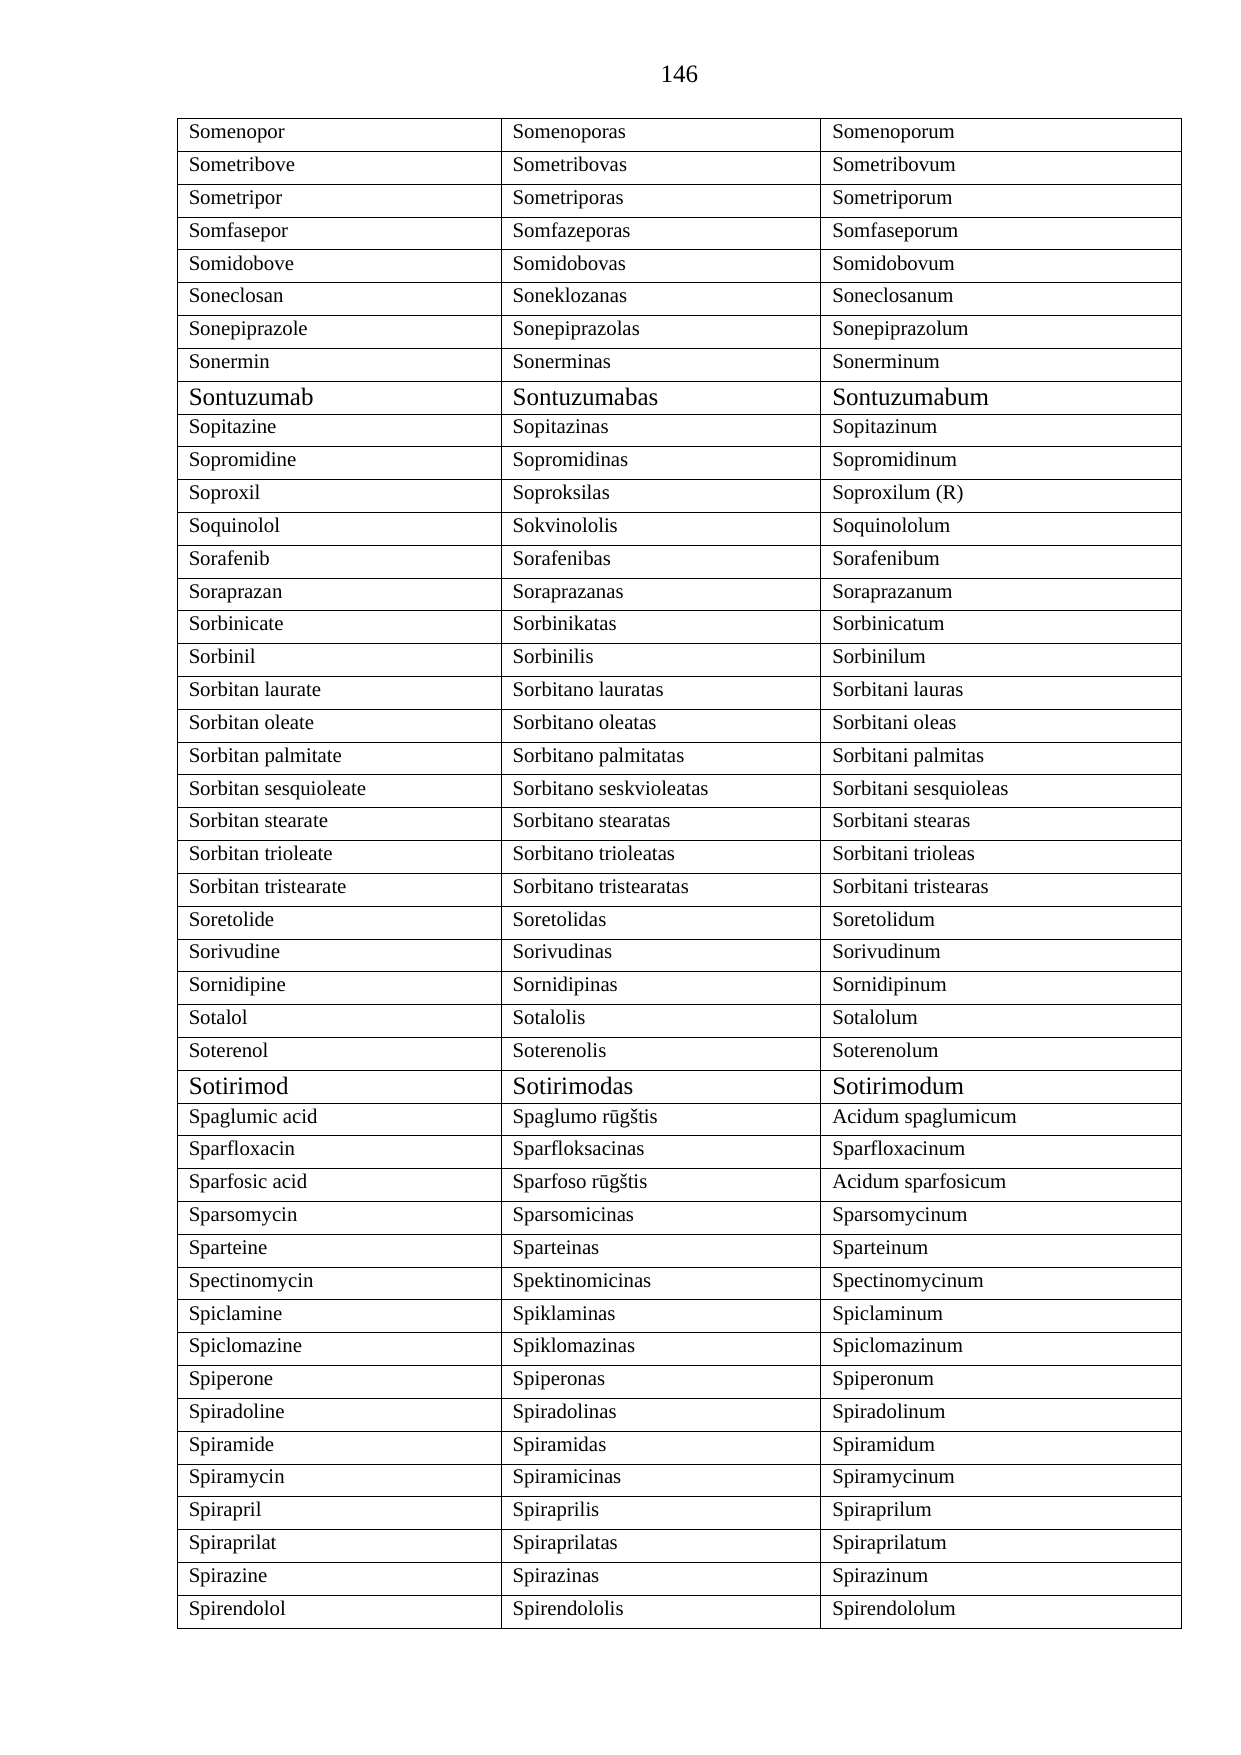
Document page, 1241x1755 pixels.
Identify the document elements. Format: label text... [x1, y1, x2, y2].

table_cell Sorbinicate [178, 611, 501, 643]
table_cell Soraprazanum [821, 579, 1181, 610]
table_cell Spiperone [178, 1366, 501, 1398]
table_cell Sometripor [178, 185, 501, 217]
table_cell Sorbitani oleas [821, 710, 1181, 742]
table_cell Soterenol [178, 1038, 501, 1070]
table_cell Sorbitani trioleas [821, 841, 1181, 873]
table_cell Sonermin [178, 349, 501, 381]
table_cell Sotalolis [502, 1005, 820, 1037]
table_cell Spectinomycinum [821, 1268, 1181, 1299]
table_cell Sonepiprazolum [821, 316, 1181, 348]
table_cell Soraprazan [178, 579, 501, 610]
table_cell Spirendolol [178, 1596, 501, 1627]
table_cell Sparteinas [502, 1235, 820, 1267]
table_cell Sokvinololis [502, 513, 820, 545]
table_cell Sorafenib [178, 546, 501, 577]
table_cell Spiramide [178, 1432, 501, 1463]
table_cell Sorafenibas [502, 546, 820, 577]
table_cell Sparfloxacinum [821, 1136, 1181, 1168]
table_cell Sorbitan oleate [178, 710, 501, 742]
table_cell Sometriporum [821, 185, 1181, 217]
table_cell Sparfloksacinas [502, 1136, 820, 1168]
table_cell Spiradoline [178, 1399, 501, 1431]
table_cell Soproksilas [502, 480, 820, 512]
table_cell Sopitazinum [821, 415, 1181, 446]
table_cell Sorbinikatas [502, 611, 820, 643]
table_cell Soterenolis [502, 1038, 820, 1070]
table_cell Spirapril [178, 1497, 501, 1529]
table_cell Sorbitan trioleate [178, 841, 501, 873]
table_cell Sotirimodum [821, 1071, 1181, 1102]
table_cell Sparfoso rūgštis [502, 1169, 820, 1201]
table_cell Sopitazine [178, 415, 501, 446]
table_cell Somidobove [178, 250, 501, 282]
table_cell Sparteine [178, 1235, 501, 1267]
table_cell Sparfosic acid [178, 1169, 501, 1201]
table_cell Sopitazinas [502, 415, 820, 446]
table_cell Sorbitan stearate [178, 808, 501, 840]
table_cell Sornidipinas [502, 972, 820, 1004]
table_cell Sorbitano lauratas [502, 677, 820, 709]
table_cell Sorbitano tristearatas [502, 874, 820, 906]
table_cell Spirazinas [502, 1563, 820, 1595]
table_cell Sorbinilum [821, 644, 1181, 676]
table_cell Spiradolinas [502, 1399, 820, 1431]
table_cell Sorbitano palmitatas [502, 743, 820, 774]
table_cell Sometriporas [502, 185, 820, 217]
table_cell Soretolidum [821, 907, 1181, 938]
table_cell Spaglumo rūgštis [502, 1104, 820, 1135]
table_cell Sopromidinas [502, 447, 820, 479]
table_cell Spirazinum [821, 1563, 1181, 1595]
table_cell Acidum spaglumicum [821, 1104, 1181, 1135]
table_cell Spirendololis [502, 1596, 820, 1627]
table_cell Soraprazanas [502, 579, 820, 610]
table_cell Spiramidas [502, 1432, 820, 1463]
table_cell Spectinomycin [178, 1268, 501, 1299]
table_cell Sonepiprazolas [502, 316, 820, 348]
table_cell Sometribovas [502, 152, 820, 184]
table_cell Soproxil [178, 480, 501, 512]
table_cell Soneklozanas [502, 283, 820, 315]
table_cell Sorivudinum [821, 940, 1181, 971]
table_cell Sorbinicatum [821, 611, 1181, 643]
table_cell Sorbinilis [502, 644, 820, 676]
table_cell Sparsomicinas [502, 1202, 820, 1234]
table_cell Spiraprilatum [821, 1530, 1181, 1562]
table_cell Sorbitan sesquioleate [178, 775, 501, 807]
table_cell Somenoporum [821, 119, 1181, 151]
table_cell Spiklaminas [502, 1300, 820, 1332]
table_cell Sonepiprazole [178, 316, 501, 348]
table_cell Spiramicinas [502, 1465, 820, 1496]
table_cell Sparsomycin [178, 1202, 501, 1234]
table_cell Sparfloxacin [178, 1136, 501, 1168]
table_cell Spiraprilat [178, 1530, 501, 1562]
table_cell Sorbitani lauras [821, 677, 1181, 709]
table_cell Sopromidine [178, 447, 501, 479]
table_cell Sorbitano oleatas [502, 710, 820, 742]
table_cell Somidobovas [502, 250, 820, 282]
table_cell Sonerminas [502, 349, 820, 381]
table_cell Spiclomazinum [821, 1333, 1181, 1365]
table_cell Spirazine [178, 1563, 501, 1595]
table_cell Sontuzumabum [821, 382, 1181, 413]
table_cell Soquinololum [821, 513, 1181, 545]
table_cell Sometribove [178, 152, 501, 184]
table_cell Spiramycin [178, 1465, 501, 1496]
table_cell Spiclomazine [178, 1333, 501, 1365]
table_cell Somfazeporas [502, 218, 820, 249]
table_cell Spektinomicinas [502, 1268, 820, 1299]
table_cell Spiclamine [178, 1300, 501, 1332]
table_cell Spiperonas [502, 1366, 820, 1398]
table_cell Spiradolinum [821, 1399, 1181, 1431]
table_cell Soretolide [178, 907, 501, 938]
table_cell Spiraprilatas [502, 1530, 820, 1562]
table_cell Sontuzumabas [502, 382, 820, 413]
table_cell Soneclosanum [821, 283, 1181, 315]
table_cell Sorbitan palmitate [178, 743, 501, 774]
table_cell Spiperonum [821, 1366, 1181, 1398]
table_cell Sorbitani palmitas [821, 743, 1181, 774]
table_cell Soproxilum (R) [821, 480, 1181, 512]
table_cell Sorivudinas [502, 940, 820, 971]
table_cell Sorbitani tristearas [821, 874, 1181, 906]
table_cell Spiraprilum [821, 1497, 1181, 1529]
table_cell Sorbitano seskvioleatas [502, 775, 820, 807]
table_cell Sorbitan laurate [178, 677, 501, 709]
table_cell Sopromidinum [821, 447, 1181, 479]
table_cell Sparsomycinum [821, 1202, 1181, 1234]
table_cell Acidum sparfosicum [821, 1169, 1181, 1201]
table_cell Soretolidas [502, 907, 820, 938]
table_cell Sornidipinum [821, 972, 1181, 1004]
table_cell Spiraprilis [502, 1497, 820, 1529]
table_cell Somenopor [178, 119, 501, 151]
table_cell Spiramidum [821, 1432, 1181, 1463]
table_cell Sorbitan tristearate [178, 874, 501, 906]
table_cell Sotalol [178, 1005, 501, 1037]
table_cell Sorafenibum [821, 546, 1181, 577]
table_cell Soterenolum [821, 1038, 1181, 1070]
table_cell Sotirimod [178, 1071, 501, 1102]
table_cell Sparteinum [821, 1235, 1181, 1267]
table_cell Sometribovum [821, 152, 1181, 184]
table_cell Sorbitani stearas [821, 808, 1181, 840]
table_cell Sorbitano trioleatas [502, 841, 820, 873]
table_cell Somidobovum [821, 250, 1181, 282]
table_cell Sotirimodas [502, 1071, 820, 1102]
table_cell Soquinolol [178, 513, 501, 545]
table_cell Spirendololum [821, 1596, 1181, 1627]
table_cell Sorbinil [178, 644, 501, 676]
table_cell Sorbitani sesquioleas [821, 775, 1181, 807]
table_cell Spaglumic acid [178, 1104, 501, 1135]
table_cell Somfasepor [178, 218, 501, 249]
table_cell Somfaseporum [821, 218, 1181, 249]
table_cell Spiklomazinas [502, 1333, 820, 1365]
table_cell Sorivudine [178, 940, 501, 971]
table_cell Sornidipine [178, 972, 501, 1004]
table_cell Sorbitano stearatas [502, 808, 820, 840]
table_cell Sontuzumab [178, 382, 501, 413]
table_cell Spiramycinum [821, 1465, 1181, 1496]
table_cell Spiclaminum [821, 1300, 1181, 1332]
table_cell Sotalolum [821, 1005, 1181, 1037]
table_cell Sonerminum [821, 349, 1181, 381]
table_cell Soneclosan [178, 283, 501, 315]
table_cell Somenoporas [502, 119, 820, 151]
